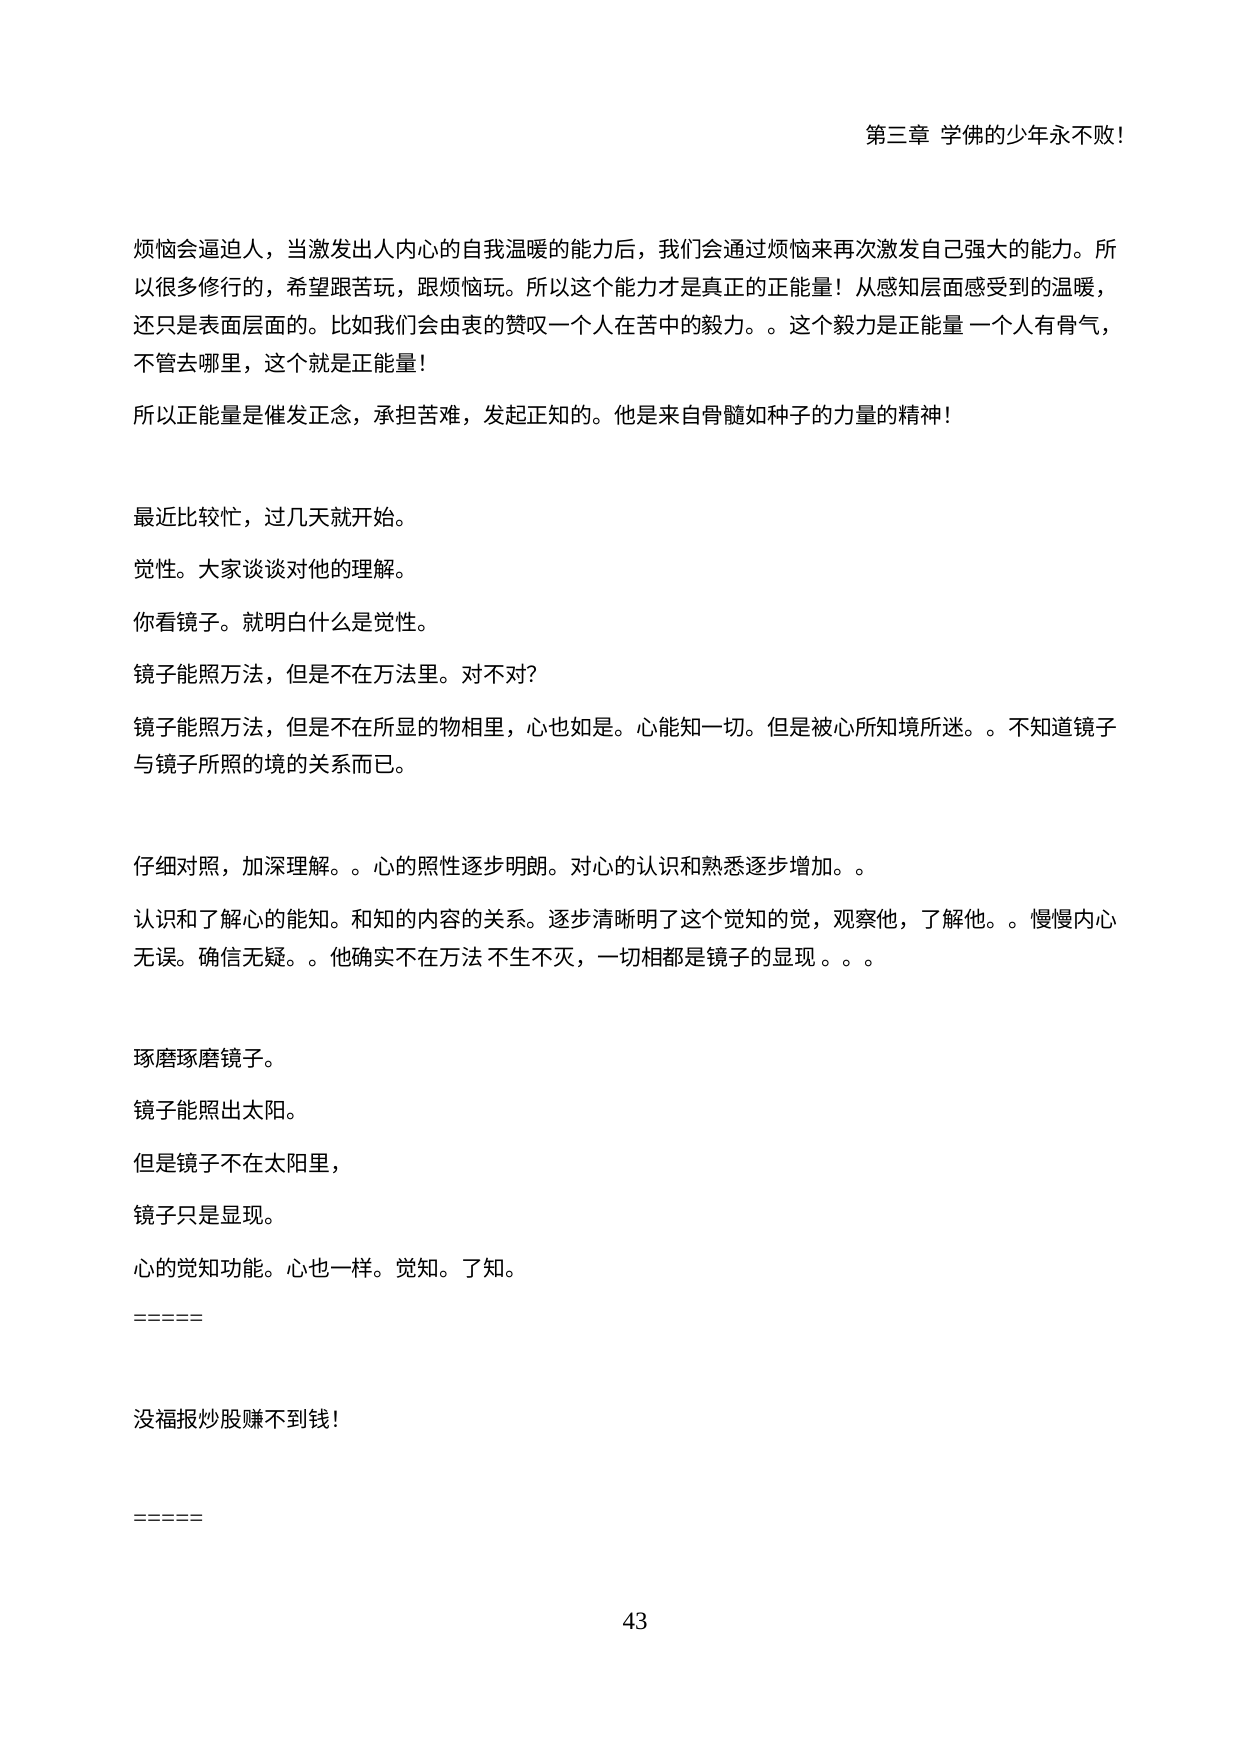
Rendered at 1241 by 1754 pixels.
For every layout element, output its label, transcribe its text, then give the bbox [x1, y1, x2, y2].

text 最近比较忙，过几天就开始。 [133, 499, 1137, 531]
text 所以正能量是催发正念，承担苦难，发起正知的。他是来自骨髓如种子的力量的精神！ [133, 398, 1137, 430]
text 心的觉知功能。心也一样。觉知。了知。 [133, 1251, 1137, 1283]
text 觉性。大家谈谈对他的理解。 [133, 552, 1137, 584]
text 琢磨琢磨镜子。 [133, 1041, 1137, 1073]
text ===== [133, 1303, 1137, 1332]
text 认识和了解心的能知。和知的内容的关系。逐步清晰明了这个觉知的觉，观察他，了解他。。慢慢内心无误。确信无疑。。他确实不在万法 不生不灭，一切相都是镜子的显现 。。。 [133, 902, 1137, 971]
text 没福报炒股赚不到钱！ [133, 1402, 1137, 1433]
text 镜子只是显现。 [133, 1198, 1137, 1230]
text 镜子能照万法，但是不在万法里。对不对？ [133, 657, 1137, 689]
text ===== [133, 1503, 1137, 1532]
text 但是镜子不在太阳里， [133, 1146, 1137, 1178]
text 烦恼会逼迫人，当激发出人内心的自我温暖的能力后，我们会通过烦恼来再次激发自己强大的能力。所以很多修行的，希望跟苦玩，跟烦恼玩。所以这个能力才是真正的正能量！从感知层面感受到的温暖，还只是表面层面的。比如我们会由衷的赞叹一个人在苦中的毅力。。这个毅力是正能量 一个人有骨气，不管去哪里，这个就是正能量！ [133, 232, 1137, 377]
text 镜子能照万法，但是不在所显的物相里，心也如是。心能知一切。但是被心所知境所迷。。不知道镜子与镜子所照的境的关系而已。 [133, 709, 1137, 779]
text 你看镜子。就明白什么是觉性。 [133, 604, 1137, 636]
text [133, 179, 1137, 211]
text 镜子能照出太阳。 [133, 1093, 1137, 1125]
text 仔细对照，加深理解。。心的照性逐步明朗。对心的认识和熟悉逐步增加。。 [133, 849, 1137, 881]
